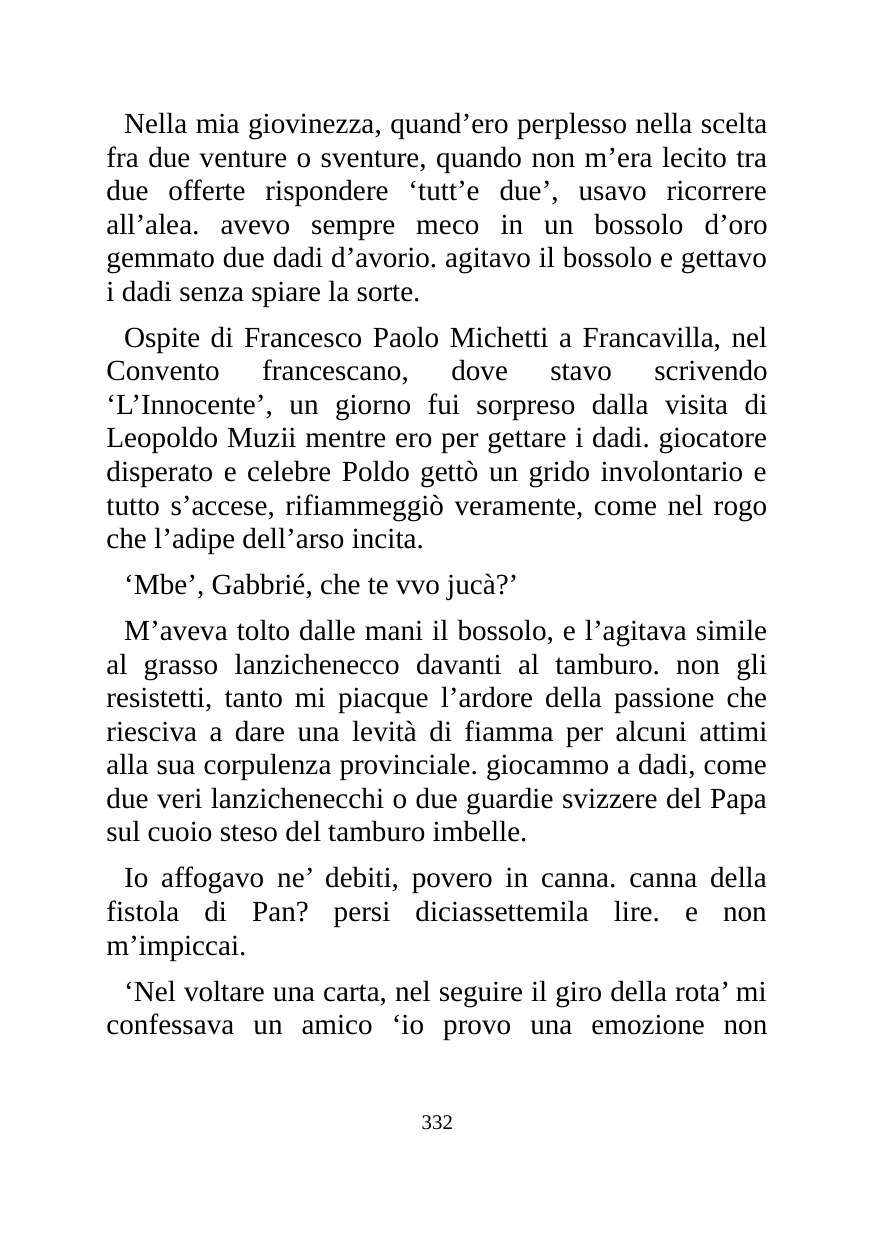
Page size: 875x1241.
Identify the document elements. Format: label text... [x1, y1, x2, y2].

text Ospite di Francesco Paolo Michetti a Francavilla, nel Convento francescano, dove stavo scrivendo ‘L’Innocente’, un giorno fui sorpreso dalla visita di Leopoldo Muzii mentre ero per gettare i dadi. giocatore disperato e celebre Poldo gettò un grido involontario e tutto s’accese, rifiammeggiò veramente, come nel rogo che l’adipe dell’arso incita. [106, 320, 768, 555]
text Io affogavo ne’ debiti, povero in canna. canna della fistola di Pan? persi diciassettemila lire. e non m’impiccai. [106, 861, 768, 961]
text M’aveva tolto dalle mani il bossolo, e l’agitava simile al grasso lanzichenecco davanti al tamburo. non gli resistetti, tanto mi piacque l’ardore della passione che riesciva a dare una levità di fiamma per alcuni attimi alla sua corpulenza provinciale. giocammo a dadi, come due veri lanzichenecchi o due guardie svizzere del Papa sul cuoio steso del tamburo imbelle. [106, 613, 768, 848]
text ‘Mbe’, Gabbrié, che te vvo jucà?’ [106, 567, 768, 601]
text ‘Nel voltare una carta, nel seguire il giro della rota’ mi confessava un amico ‘io provo una emozione non [106, 974, 768, 1041]
text Nella mia giovinezza, quand’ero perplesso nella scelta fra due venture o sventure, quando non m’era lecito tra due offerte rispondere ‘tutt’e due’, usavo ricorrere all’alea. avevo sempre meco in un bossolo d’oro gemmato due dadi d’avorio. agitavo il bossolo e gettavo i dadi senza spiare la sorte. [106, 106, 768, 307]
